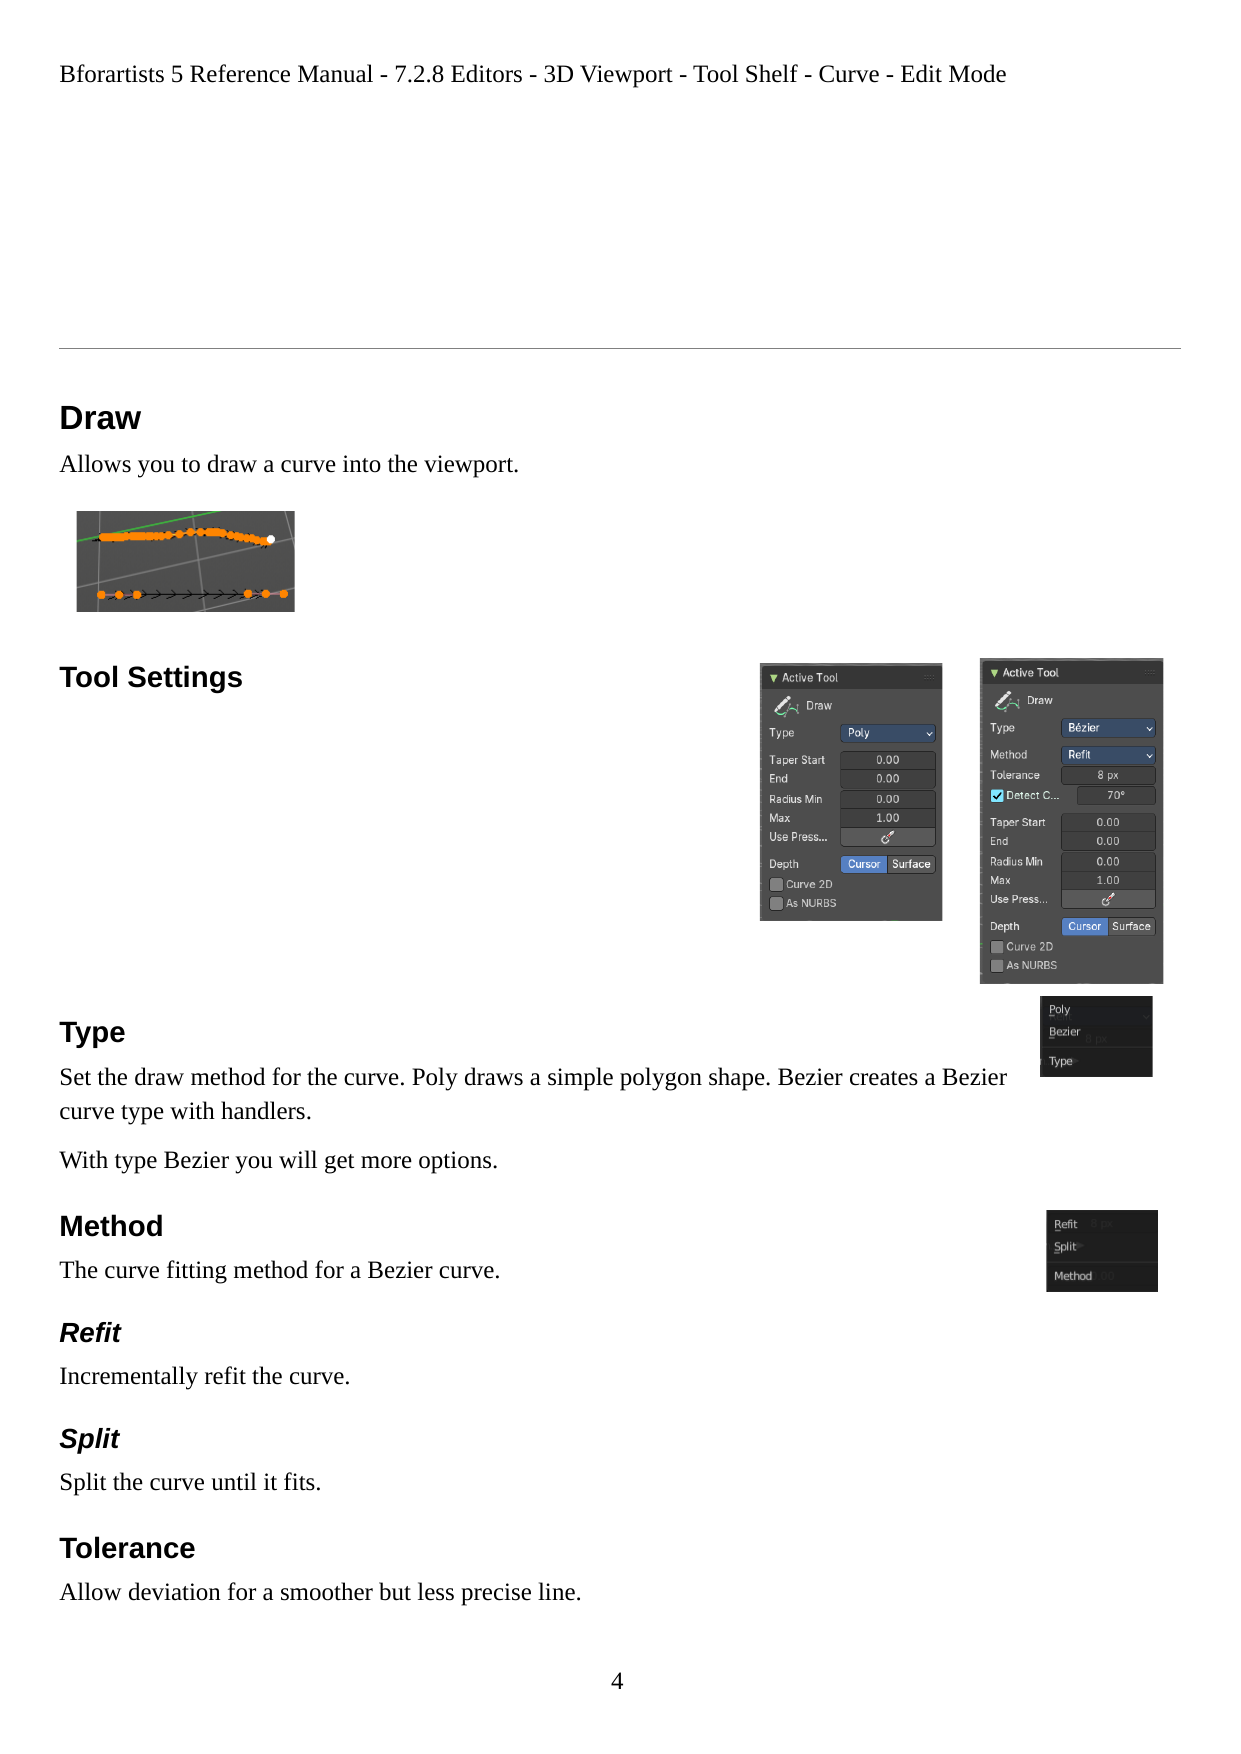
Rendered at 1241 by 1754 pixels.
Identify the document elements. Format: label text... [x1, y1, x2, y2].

text Allow deviation for a smoother but less precise line. [59, 1577, 1181, 1606]
text With type Bezier you will get more options. [59, 1145, 1181, 1174]
subtitle Type [59, 1015, 1040, 1049]
picture [1040, 996, 1153, 1077]
subtitle [1164, 660, 1181, 694]
picture [1046, 1210, 1158, 1292]
text Set the draw method for the curve. Poly draws a simple polygon shape. Bezier creates a Bezier curve type with handlers. [59, 1062, 1181, 1125]
subtitle Method [59, 1209, 1181, 1243]
subtitle [1153, 1015, 1181, 1049]
subtitle Draw [59, 398, 1181, 437]
subtitle Tool Settings [59, 660, 979, 694]
text Allows you to draw a curve into the viewport. [59, 449, 1181, 478]
subtitle Refit [59, 1317, 1181, 1348]
picture [76, 511, 295, 612]
subtitle Split [59, 1423, 1181, 1454]
text Incrementally refit the curve. [59, 1361, 1181, 1390]
picture [979, 658, 1164, 984]
subtitle Tolerance [59, 1531, 1181, 1564]
picture [759, 663, 943, 921]
text The curve fitting method for a Bezier curve. [59, 1255, 1046, 1284]
text Split the curve until it fits. [59, 1467, 1181, 1496]
